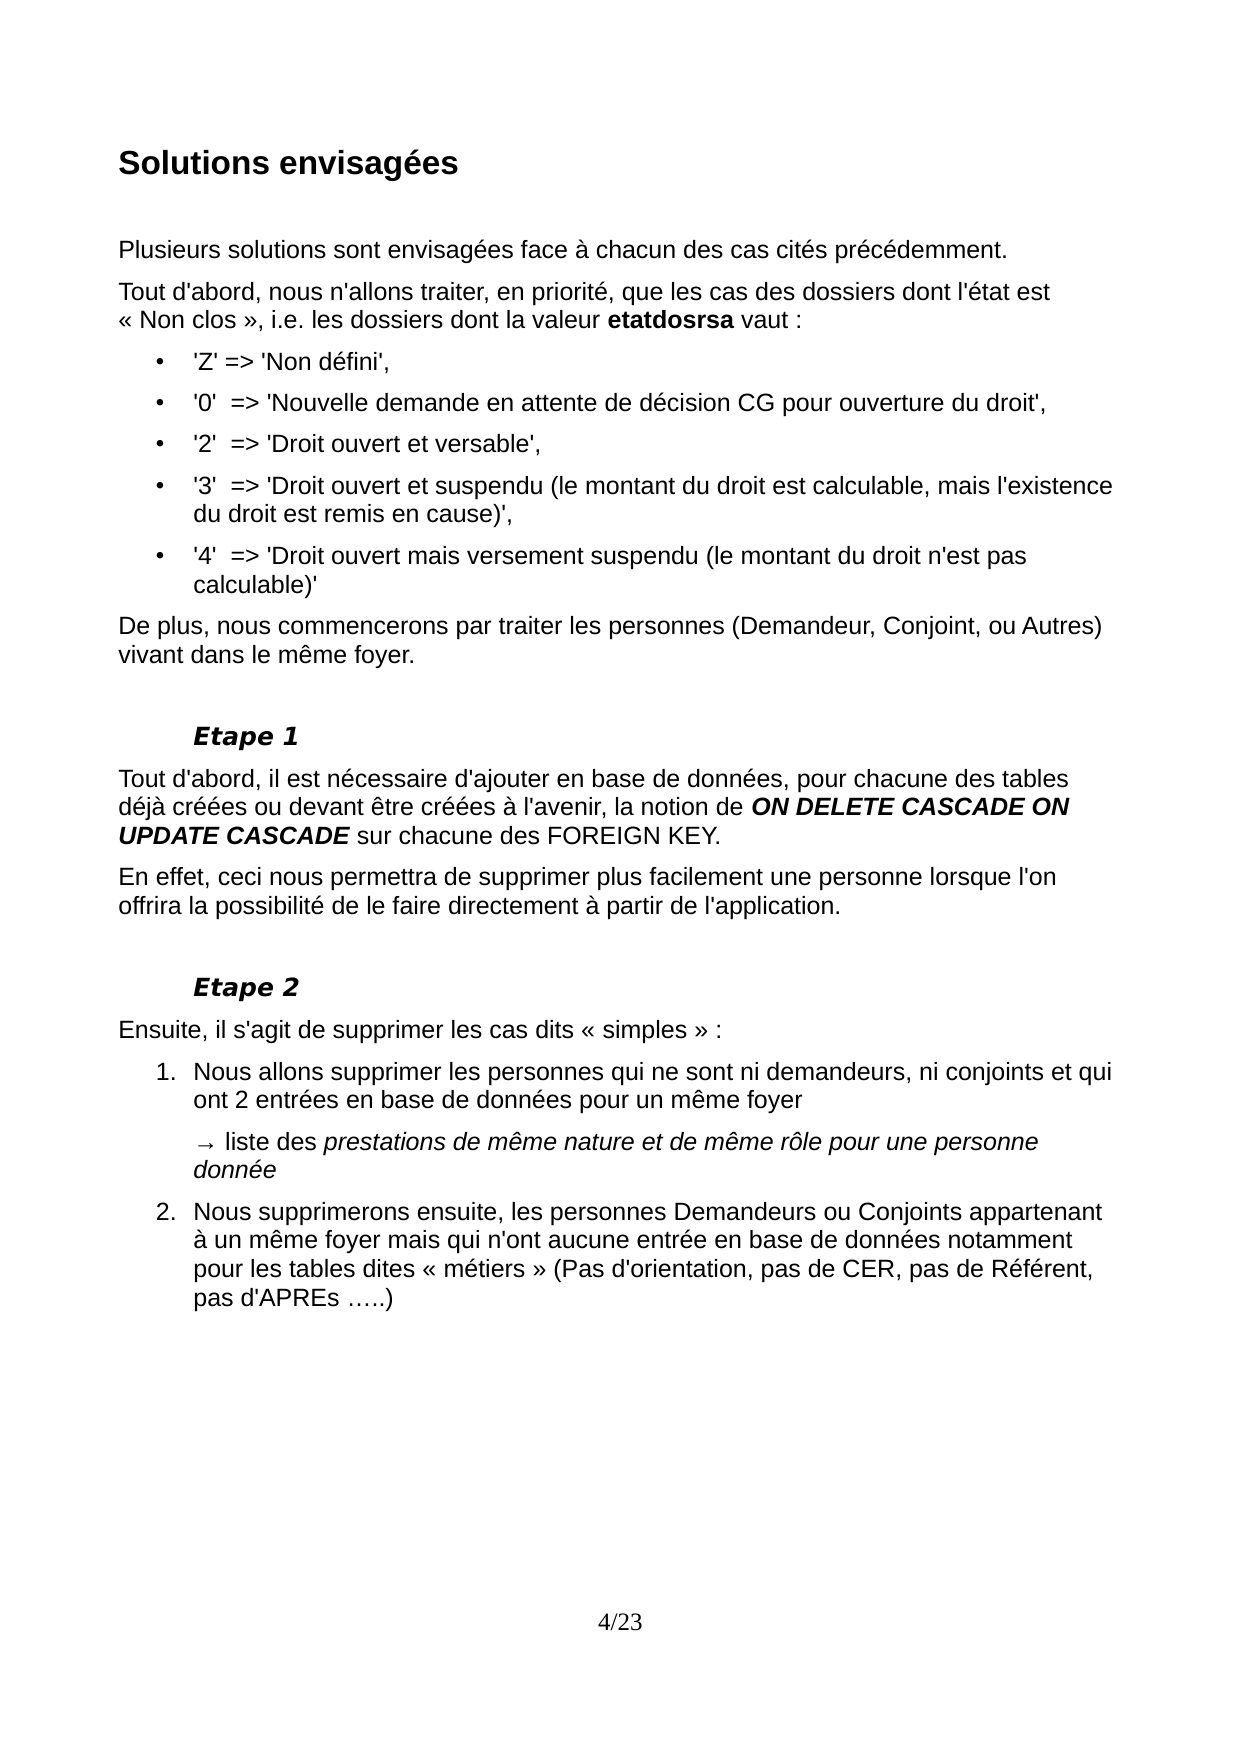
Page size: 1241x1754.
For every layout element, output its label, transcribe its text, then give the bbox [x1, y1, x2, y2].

subtitle Etape 1 [193, 722, 1122, 751]
list '0' => 'Nouvelle demande en attente de décision CG pour ouverture du droit', [156, 388, 1122, 417]
list '4' => 'Droit ouvert mais versement suspendu (le montant du droit n'est pas calculable)' [156, 541, 1122, 598]
text Tout d'abord, il est nécessaire d'ajouter en base de données, pour chacune des tables déjà créées ou devant être créées à l'avenir, la notion de ON DELETE CASCADE ON UPDATE CASCADE sur chacune des FOREIGN KEY. [118, 764, 1122, 850]
list Nous allons supprimer les personnes qui ne sont ni demandeurs, ni conjoints et qui ont 2 entrées en base de données pour un même foyer [156, 1056, 1122, 1114]
list '3' => 'Droit ouvert et suspendu (le montant du droit est calculable, mais l'existence du droit est remis en cause)', [156, 471, 1122, 528]
list Nous supprimerons ensuite, les personnes Demandeurs ou Conjoints appartenant à un même foyer mais qui n'ont aucune entrée en base de données notamment pour les tables dites « métiers » (Pas d'orientation, pas de CER, pas de Référent, pas d'APREs …..) [156, 1196, 1122, 1311]
text Plusieurs solutions sont envisagées face à chacun des cas cités précédemment. [118, 235, 1122, 264]
text Ensuite, il s'agit de supprimer les cas dits « simples » : [118, 1015, 1122, 1044]
list → liste des prestations de même nature et de même rôle pour une personne donnée [156, 1126, 1122, 1184]
text Tout d'abord, nous n'allons traiter, en priorité, que les cas des dossiers dont l'état est « Non clos », i.e. les dossiers dont la valeur etatdosrsa vaut : [118, 277, 1122, 334]
subtitle Etape 2 [193, 974, 1122, 1003]
subtitle Solutions envisagées [118, 143, 1122, 182]
text En effet, ceci nous permettra de supprimer plus facilement une personne lorsque l'on offrira la possibilité de le faire directement à partir de l'application. [118, 862, 1122, 920]
list 'Z' => 'Non défini', [156, 347, 1122, 375]
text De plus, nous commencerons par traiter les personnes (Demandeur, Conjoint, ou Autres) vivant dans le même foyer. [118, 611, 1122, 668]
list '2' => 'Droit ouvert et versable', [156, 429, 1122, 458]
